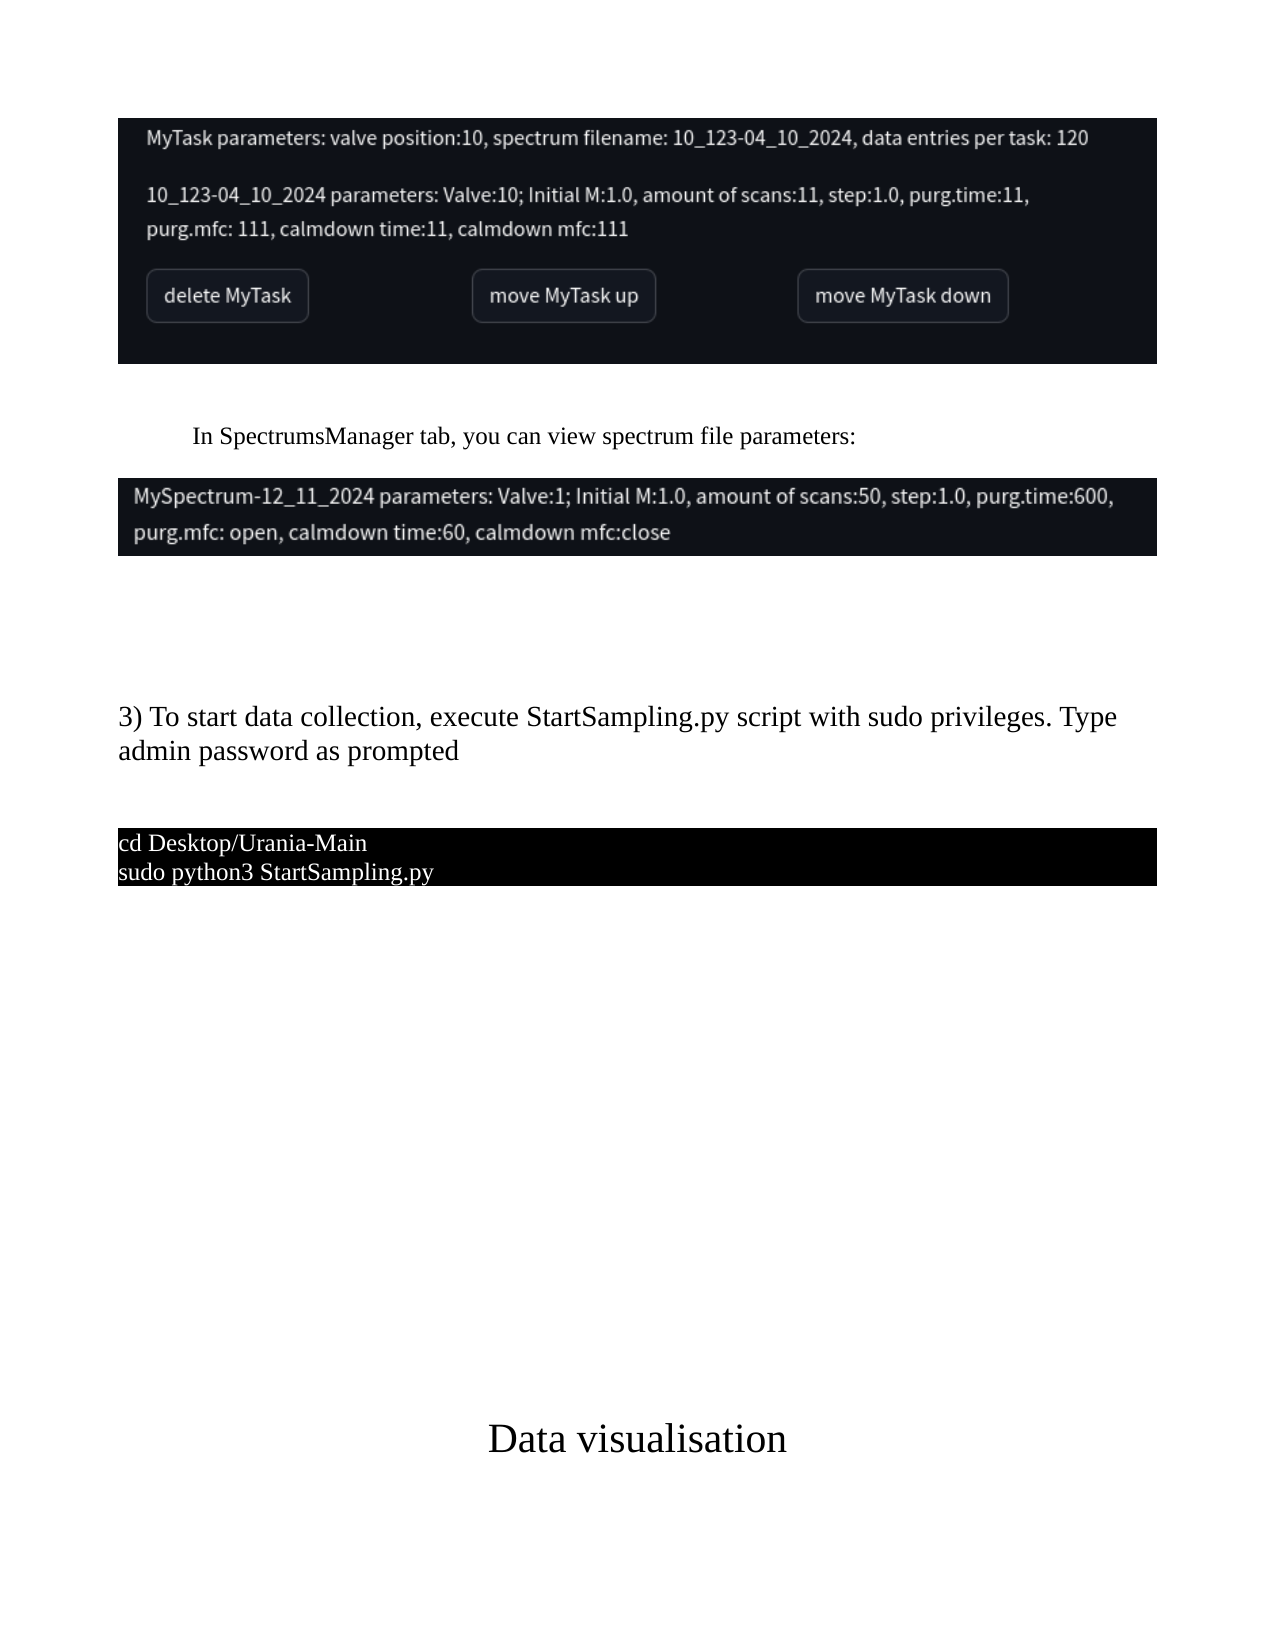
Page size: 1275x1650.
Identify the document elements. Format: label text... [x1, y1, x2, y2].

text 3) To start data collection, execute StartSampling.py script with sudo privileges. Type admin password as prompted [118, 699, 1157, 766]
text sudo python3 StartSampling.py [118, 857, 1157, 886]
text In SpectrumsManager tab, you can view spectrum file parameters: [118, 421, 1157, 450]
picture [118, 118, 1157, 364]
text Data visualisation [118, 1413, 1157, 1461]
text cd Desktop/Urania-Main [118, 828, 1157, 857]
picture [118, 478, 1157, 556]
